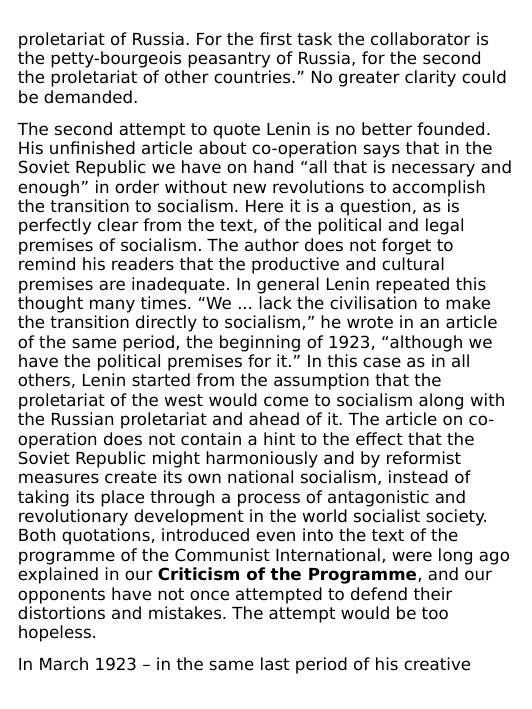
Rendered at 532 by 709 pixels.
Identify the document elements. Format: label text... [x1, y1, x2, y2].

text In March 1923 – in the same last period of his creative [18, 655, 514, 674]
text The second attempt to quote Lenin is no better founded. His unfinished article about co-operation says that in the Soviet Republic we have on hand “all that is necessary and enough” in order without new revolutions to accomplish the transition to socialism. Here it is a question, as is perfectly clear from the text, of the political and legal premises of socialism. The author does not forget to remind his readers that the productive and cultural premises are inadequate. In general Lenin repeated this thought many times. “We ... lack the civilisation to make the transition directly to socialism,” he wrote in an article of the same period, the beginning of 1923, “although we have the political premises for it.” In this case as in all others, Lenin started from the assumption that the proletariat of the west would come to socialism along with the Russian proletariat and ahead of it. The article on co-operation does not contain a hint to the effect that the Soviet Republic might harmoniously and by reformist measures create its own national socialism, instead of taking its place through a process of antagonistic and revolutionary development in the world socialist society. Both quotations, introduced even into the text of the programme of the Communist International, were long ago explained in our Criticism of the Programme, and our opponents have not once attempted to defend their distortions and mistakes. The attempt would be too hopeless. [18, 119, 514, 643]
text proletariat of Russia. For the first task the collaborator is the petty-bourgeois peasantry of Russia, for the second the proletariat of other countries.” No greater clarity could be demanded. [18, 29, 514, 107]
